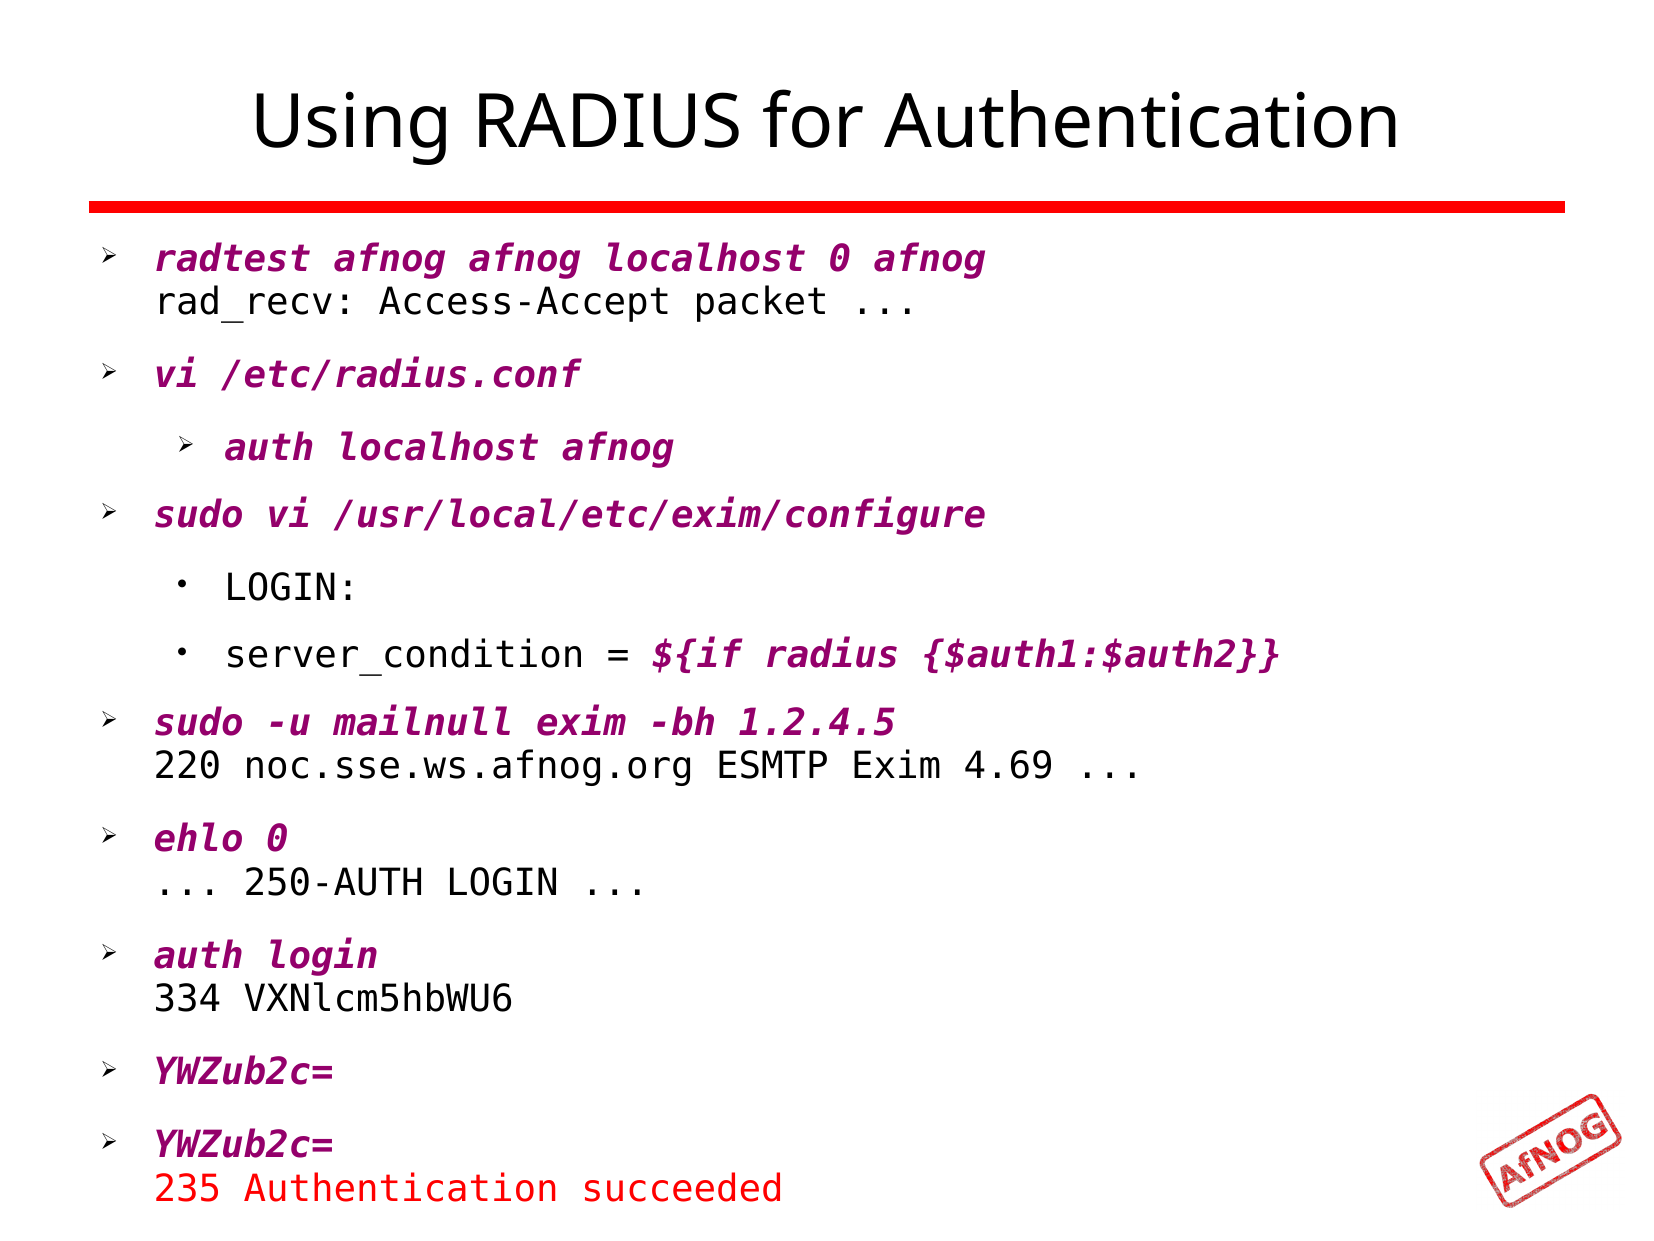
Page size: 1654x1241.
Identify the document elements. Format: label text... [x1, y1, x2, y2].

title Using RADIUS for Authentication [88, 29, 1565, 207]
list radtest afnog afnog localhost 0 afnog rad_recv: Access-Accept packet ... vi /etc/radius.conf auth localhost afnog sudo vi /usr/local/etc/exim/configure LOGIN: server_condition = ${if radius {$auth1:$auth2}} sudo -u mailnull exim -bh 1.2.4.5 220 noc.sse.ws.afnog.org ESMTP Exim 4.69 ... ehlo 0 ... 250-AUTH LOGIN ... auth login 334 VXNlcm5hbWU6 YWZub2c= YWZub2c= 235 Authentication succeeded [82, 236, 1571, 1211]
picture [1571, 1090, 1625, 1211]
